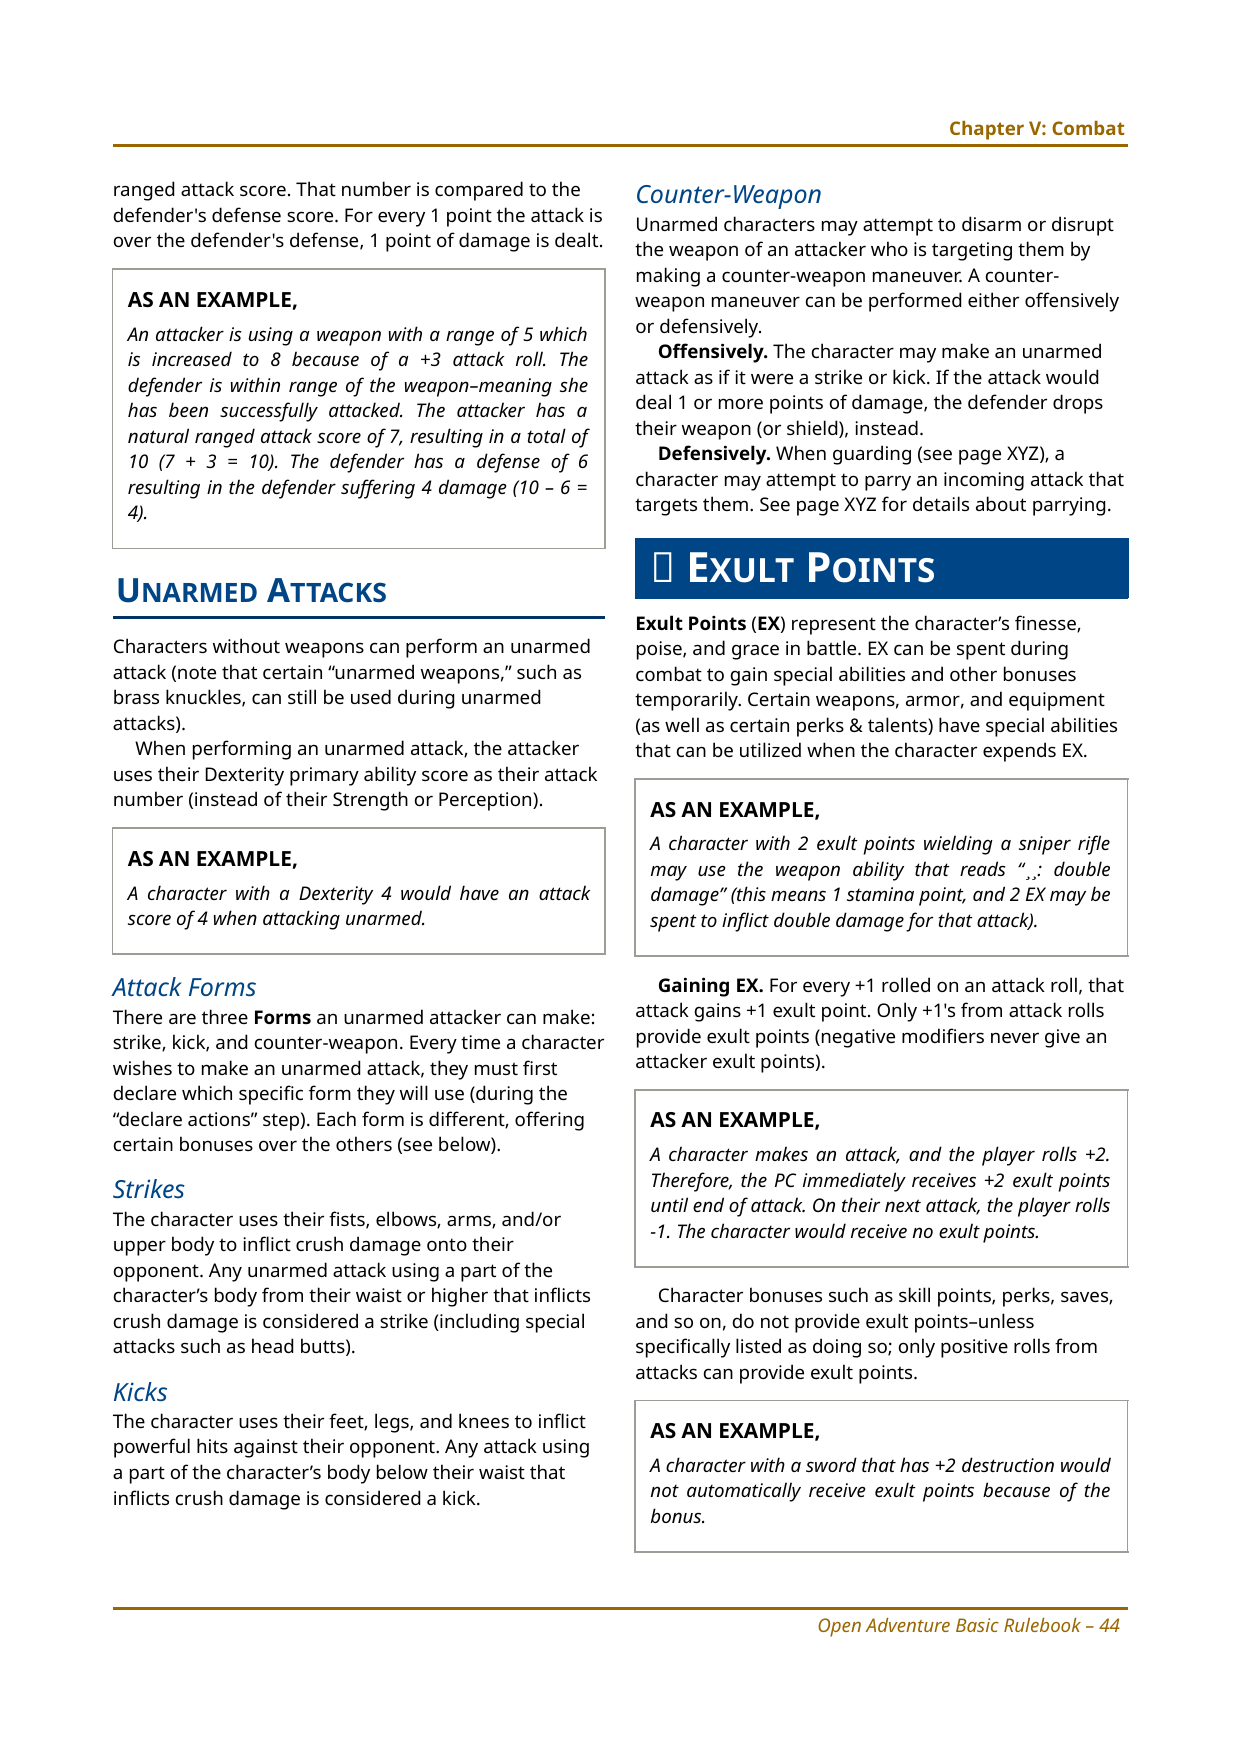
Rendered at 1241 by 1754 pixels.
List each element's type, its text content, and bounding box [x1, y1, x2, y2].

text Defensively. When guarding (see page XYZ), a character may attempt to parry an incoming attack that targets them. See page XYZ for details about parrying. [635, 441, 1128, 517]
text Character bonuses such as skill points, perks, saves, and so on, do not provide exult points–unless specifically listed as doing so; only positive rolls from attacks can provide exult points. [635, 1283, 1128, 1385]
text Unarmed characters may attempt to disarm or disrupt the weapon of an attacker who is targeting them by making a counter-weapon maneuver. A counter-weapon maneuver can be performed either offensively or defensively. [635, 211, 1128, 338]
text When performing an unarmed attack, the attacker uses their dexterity primary ability score as their attack number (instead of their strength or perception). [113, 736, 605, 812]
text ranged attack score. That number is compared to the defender's defense score. For every 1 point the attack is over the defender's defense, 1 point of damage is dealt. [113, 177, 605, 253]
table_header As An Example, A character makes an attack, and the player rolls +2. Therefore, the PC immediately receives +2 exult points until end of attack. On their next attack, the player rolls -1. The character would receive no exult points. [636, 1091, 1127, 1266]
table_header As An Example, An attacker is using a weapon with a range of 5 which is increased to 8 because of a +3 attack roll. The defender is within range of the weapon–meaning she has been successfully attacked. The attacker has a natural ranged attack score of 7, resulting in a total of 10 (7 + 3 = 10). The defender has a defense of 6 resulting in the defender suffering 4 damage (10 – 6 = 4). [113, 270, 604, 547]
text The character uses their feet, legs, and knees to inflict powerful hits against their opponent. Any attack using a part of the character’s body below their waist that inflicts crush damage is considered a kick. [113, 1408, 605, 1510]
table_header As An Example, A character with a sword that has +2 destruction would not automatically receive exult points because of the bonus. [636, 1401, 1127, 1551]
text There are three Forms an unarmed attacker can make: strike, kick, and counter-weapon. Every time a character wishes to make an unarmed attack, they must first declare which specific form they will use (during the “declare actions” step). Each form is different, offering certain bonuses over the others (see below). [113, 1004, 605, 1157]
subtitle Counter-Weapon [635, 177, 1128, 211]
table_header As An Example, A character with 2 exult points wielding a sniper rifle may use the weapon ability that reads “: double damage” (this means 1 stamina point, and 2 EX may be spent to inflict double damage for that attack). [636, 780, 1127, 955]
text Gaining EX. For every +1 rolled on an attack roll, that attack gains +1 exult point. Only +1's from attack rolls provide exult points (negative modifiers never give an attacker exult points). [635, 972, 1128, 1074]
text Exult Points (EX) represent the character’s finesse, poise, and grace in battle. EX can be spent during combat to gain special abilities and other bonuses temporarily. Certain weapons, armor, and equipment (as well as certain perks & talents) have special abilities that can be utilized when the character expends EX. [635, 610, 1128, 763]
subtitle  Exult Points [636, 539, 1128, 598]
text Characters without weapons can perform an unarmed attack (note that certain “unarmed weapons,” such as brass knuckles, can still be used during unarmed attacks). [113, 634, 605, 736]
text Offensively. The character may make an unarmed attack as if it were a strike or kick. If the attack would deal 1 or more points of damage, the defender drops their weapon (or shield), instead. [635, 338, 1128, 441]
subtitle Attack Forms [113, 970, 605, 1004]
subtitle Kicks [113, 1374, 605, 1408]
text The character uses their fists, elbows, arms, and/or upper body to inflict crush damage onto their opponent. Any unarmed attack using a part of the character’s body from their waist or higher that inflicts crush damage is considered a strike (including special attacks such as head butts). [113, 1206, 605, 1359]
table_header As An Example, A character with a Dexterity 4 would have an attack score of 4 when attacking unarmed. [113, 829, 604, 953]
subtitle Strikes [113, 1172, 605, 1206]
